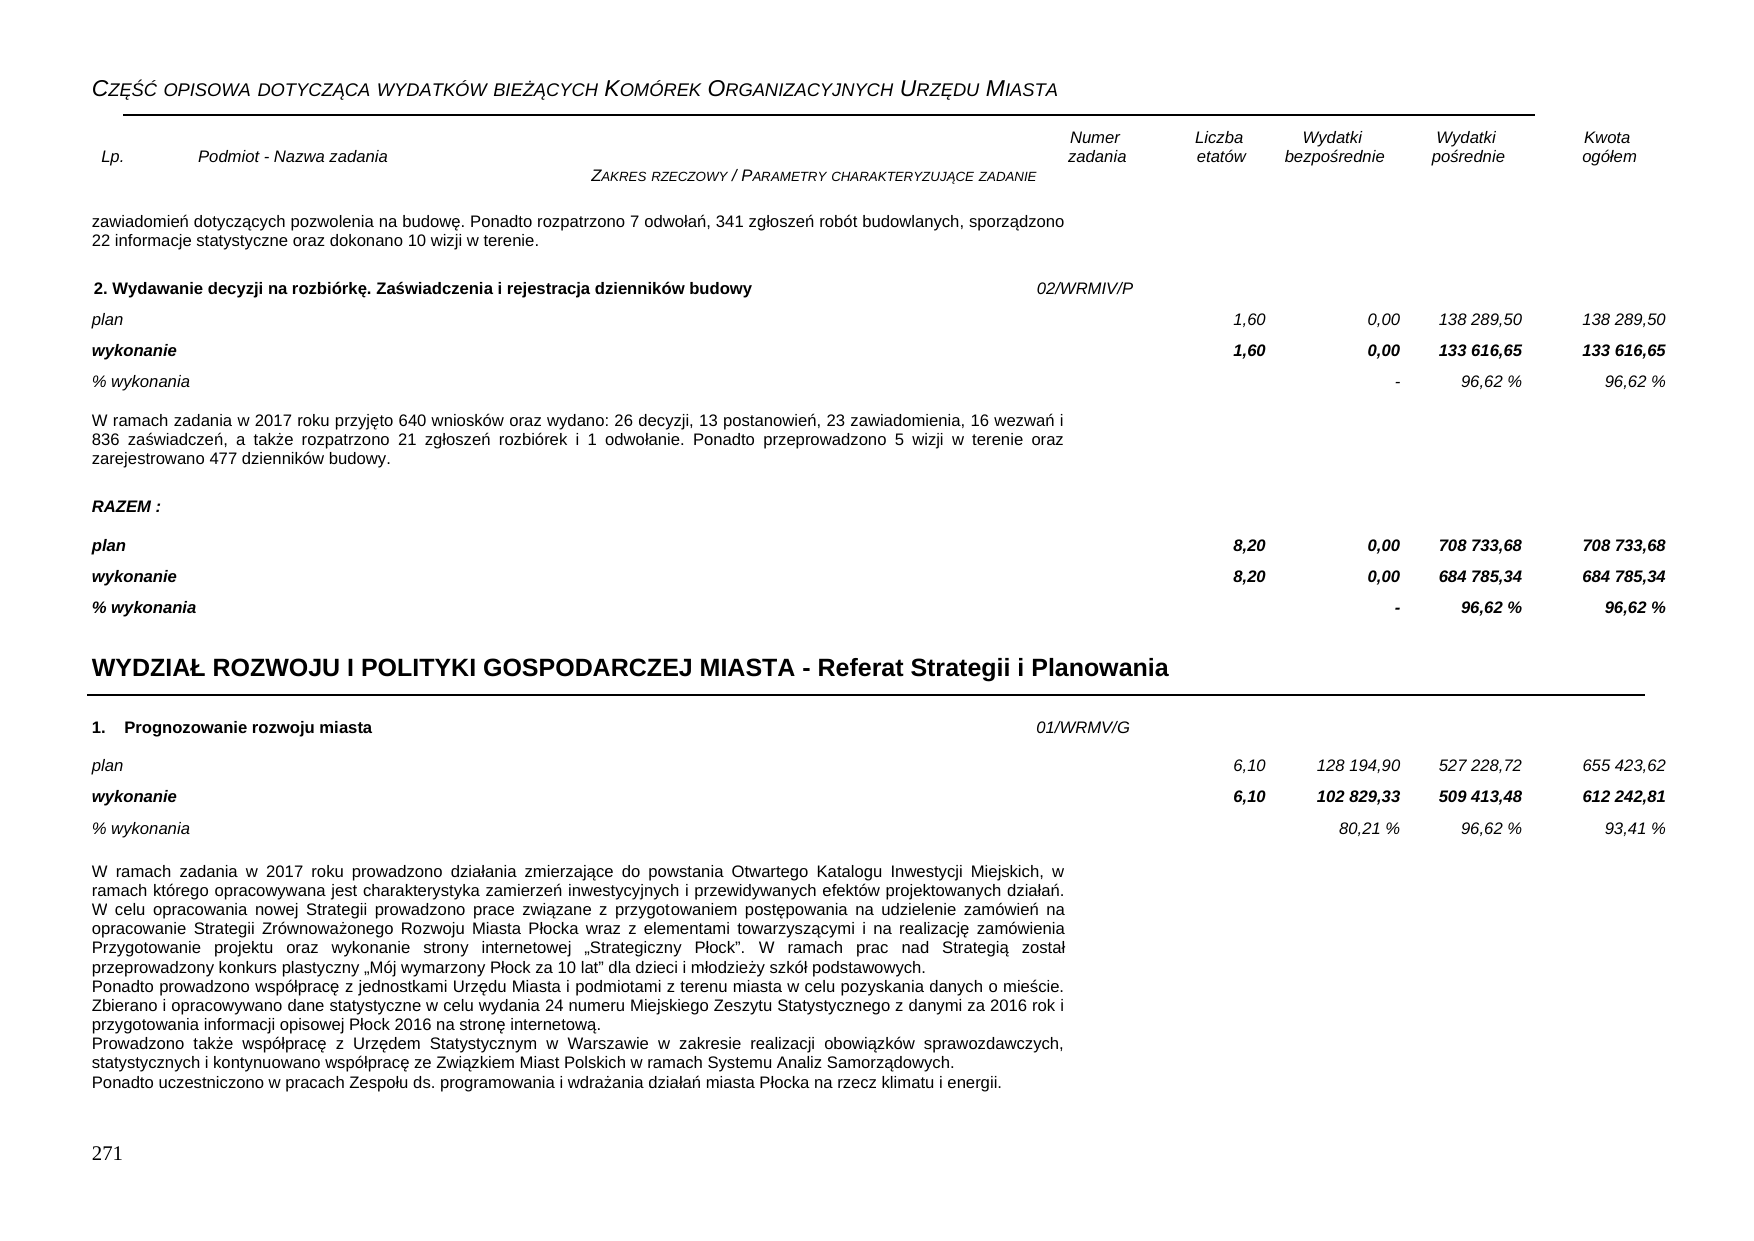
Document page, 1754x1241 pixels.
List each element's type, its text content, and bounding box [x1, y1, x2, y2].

text W ramach zadania w 2017 roku prowadzono działania zmierzające do powstania Otwartego Katalogu Inwestycji Miejskich, w ramach którego opracowywana jest charakterystyka zamierzeń inwestycyjnych i przewidywanych efektów projektowanych działań. W celu opracowania nowej Strategii prowadzono prace związane z przygotowaniem postępowania na udzielenie zamówień na opracowanie Strategii Zrównoważonego Rozwoju Miasta Płocka wraz z elementami towarzyszącymi i na realizację zamówienia Przygotowanie projektu oraz wykonanie strony internetowej „Strategiczny Płock”. W ramach prac nad Strategią został przeprowadzony konkurs plastyczny „Mój wymarzony Płock za 10 lat” dla dzieci i młodzieży szkół podstawowych. [92, 862, 1065, 977]
text plan 8,20 0,00 708 733,68 708 733,68 [92, 536, 1685, 555]
text wykonanie 1,60 0,00 133 616,65 133 616,65 [92, 341, 1685, 360]
text W ramach zadania w 2017 roku przyjęto 640 wniosków oraz wydano: 26 decyzji, 13 postanowień, 23 zawiadomienia, 16 wezwań i 836 zaświadczeń, a także rozpatrzono 21 zgłoszeń rozbiórek i 1 odwołanie. Ponadto przeprowadzono 5 wizji w terenie oraz zarejestrowano 477 dzienników budowy. [92, 410, 1065, 468]
text Ponadto uczestniczono w pracach Zespołu ds. programowania i wdrażania działań miasta Płocka na rzecz klimatu i energii. [92, 1072, 1065, 1092]
text RAZEM : [92, 497, 1685, 516]
subtitle WYDZIAŁ ROZWOJU I POLITYKI GOSPODARCZEJ MIASTA - Referat Strategii i Planowania [92, 653, 1685, 682]
text plan 6,10 128 194,90 527 228,72 655 423,62 [92, 756, 1685, 775]
text plan 1,60 0,00 138 289,50 138 289,50 [92, 310, 1685, 329]
text zawiadomień dotyczących pozwolenia na budowę. Ponadto rozpatrzono 7 odwołań, 341 zgłoszeń robót budowlanych, sporządzono 22 informacje statystyczne oraz dokonano 10 wizji w terenie. [92, 212, 1065, 250]
text % wykonania - 96,62 % 96,62 % [92, 598, 1685, 617]
text 1. Prognozowanie rozwoju miasta 01/WRMV/G [92, 718, 1685, 737]
text % wykonania - 96,62 % 96,62 % [92, 372, 1685, 391]
text wykonanie 6,10 102 829,33 509 413,48 612 242,81 [92, 787, 1685, 806]
text Prowadzono także współpracę z Urzędem Statystycznym w Warszawie w zakresie realizacji obowiązków sprawozdawczych, statystycznych i kontynuowano współpracę ze Związkiem Miast Polskich w ramach Systemu Analiz Samorządowych. [92, 1034, 1065, 1072]
text wykonanie 8,20 0,00 684 785,34 684 785,34 [92, 567, 1685, 586]
text 2. Wydawanie decyzji na rozbiórkę. Zaświadczenia i rejestracja dzienników budowy 02/WRMIV/P [94, 279, 1685, 298]
text Ponadto prowadzono współpracę z jednostkami Urzędu Miasta i podmiotami z terenu miasta w celu pozyskania danych o mieście. Zbierano i opracowywano dane statystyczne w celu wydania 24 numeru Miejskiego Zeszytu Statystycznego z danymi za 2016 rok i przygotowania informacji opisowej Płock 2016 na stronę internetową. [92, 977, 1065, 1034]
text % wykonania 80,21 % 96,62 % 93,41 % [92, 818, 1685, 838]
